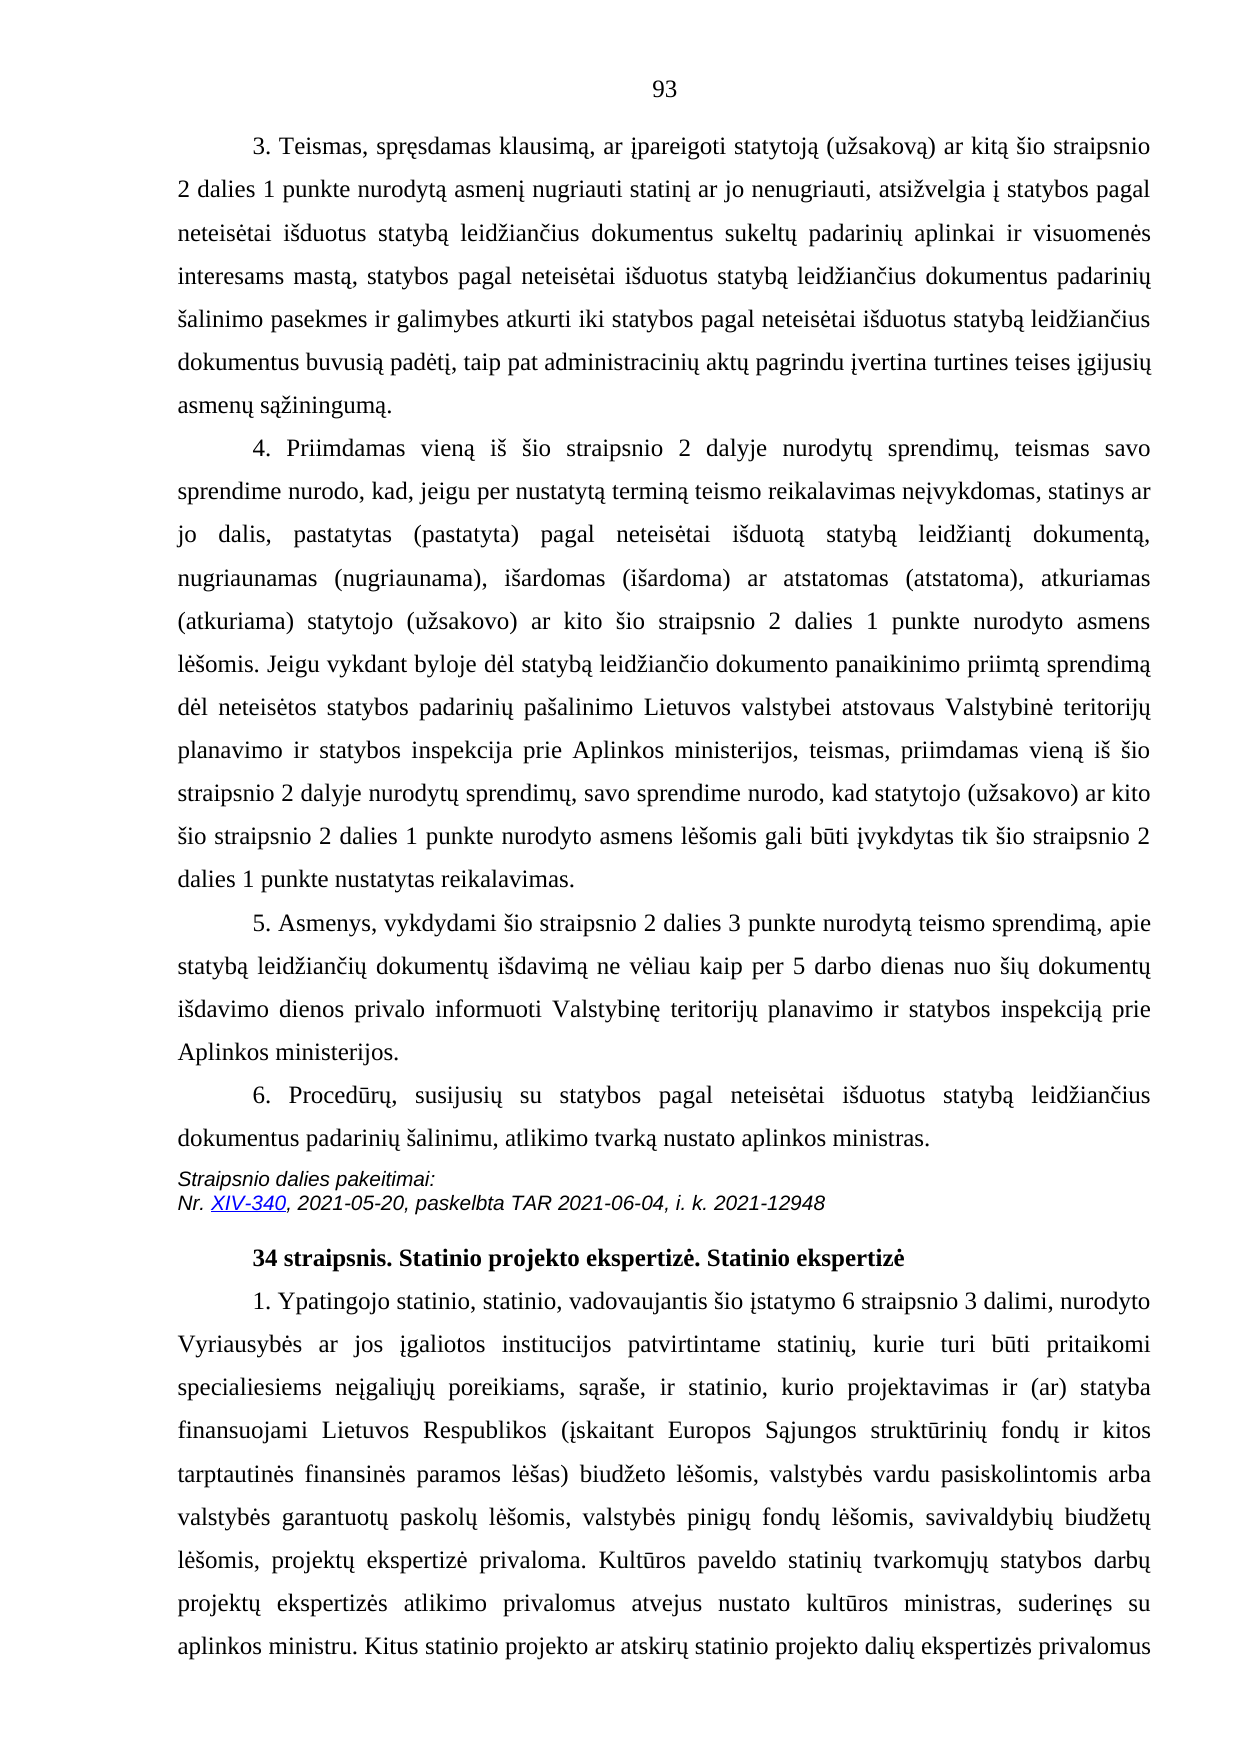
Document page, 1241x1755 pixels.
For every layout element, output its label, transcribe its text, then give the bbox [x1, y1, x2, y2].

text 5. Asmenys, vykdydami šio straipsnio 2 dalies 3 punkte nurodytą teismo sprendimą, apie statybą leidžiančių dokumentų išdavimą ne vėliau kaip per 5 darbo dienas nuo šių dokumentų išdavimo dienos privalo informuoti Valstybinę teritorijų planavimo ir statybos inspekciją prie Aplinkos ministerijos. [177, 908, 1152, 1066]
text 1. Ypatingojo statinio, statinio, vadovaujantis šio įstatymo 6 straipsnio 3 dalimi, nurodyto Vyriausybės ar jos įgaliotos institucijos patvirtintame statinių, kurie turi būti pritaikomi specialiesiems neįgaliųjų poreikiams, sąraše, ir statinio, kurio projektavimas ir (ar) statyba finansuojami Lietuvos Respublikos (įskaitant Europos Sąjungos struktūrinių fondų ir kitos tarptautinės finansinės paramos lėšas) biudžeto lėšomis, valstybės vardu pasiskolintomis arba valstybės garantuotų paskolų lėšomis, valstybės pinigų fondų lėšomis, savivaldybių biudžetų lėšomis, projektų ekspertizė privaloma. Kultūros paveldo statinių tvarkomųjų statybos darbų projektų ekspertizės atlikimo privalomus atvejus nustato kultūros ministras, suderinęs su aplinkos ministru. Kitus statinio projekto ar atskirų statinio projekto dalių ekspertizės privalomus [177, 1286, 1152, 1660]
text Nr. XIV-340, 2021-05-20, paskelbta TAR 2021-06-04, i. k. 2021-12948 [177, 1190, 1152, 1214]
text Straipsnio dalies pakeitimai: [177, 1166, 1152, 1190]
text 6. Procedūrų, susijusių su statybos pagal neteisėtai išduotus statybą leidžiančius dokumentus padarinių šalinimu, atlikimo tvarką nustato aplinkos ministras. [177, 1080, 1152, 1152]
text 3. Teismas, spręsdamas klausimą, ar įpareigoti statytoją (užsakovą) ar kitą šio straipsnio 2 dalies 1 punkte nurodytą asmenį nugriauti statinį ar jo nenugriauti, atsižvelgia į statybos pagal neteisėtai išduotus statybą leidžiančius dokumentus sukeltų padarinių aplinkai ir visuomenės interesams mastą, statybos pagal neteisėtai išduotus statybą leidžiančius dokumentus padarinių šalinimo pasekmes ir galimybes atkurti iki statybos pagal neteisėtai išduotus statybą leidžiančius dokumentus buvusią padėtį, taip pat administracinių aktų pagrindu įvertina turtines teises įgijusių asmenų sąžiningumą. [177, 131, 1152, 419]
text 34 straipsnis. Statinio projekto ekspertizė. Statinio ekspertizė [177, 1243, 1152, 1272]
text 4. Priimdamas vieną iš šio straipsnio 2 dalyje nurodytų sprendimų, teismas savo sprendime nurodo, kad, jeigu per nustatytą terminą teismo reikalavimas neįvykdomas, statinys ar jo dalis, pastatytas (pastatyta) pagal neteisėtai išduotą statybą leidžiantį dokumentą, nugriaunamas (nugriaunama), išardomas (išardoma) ar atstatomas (atstatoma), atkuriamas (atkuriama) statytojo (užsakovo) ar kito šio straipsnio 2 dalies 1 punkte nurodyto asmens lėšomis. Jeigu vykdant byloje dėl statybą leidžiančio dokumento panaikinimo priimtą sprendimą dėl neteisėtos statybos padarinių pašalinimo Lietuvos valstybei atstovaus Valstybinė teritorijų planavimo ir statybos inspekcija prie Aplinkos ministerijos, teismas, priimdamas vieną iš šio straipsnio 2 dalyje nurodytų sprendimų, savo sprendime nurodo, kad statytojo (užsakovo) ar kito šio straipsnio 2 dalies 1 punkte nurodyto asmens lėšomis gali būti įvykdytas tik šio straipsnio 2 dalies 1 punkte nustatytas reikalavimas. [177, 433, 1152, 893]
